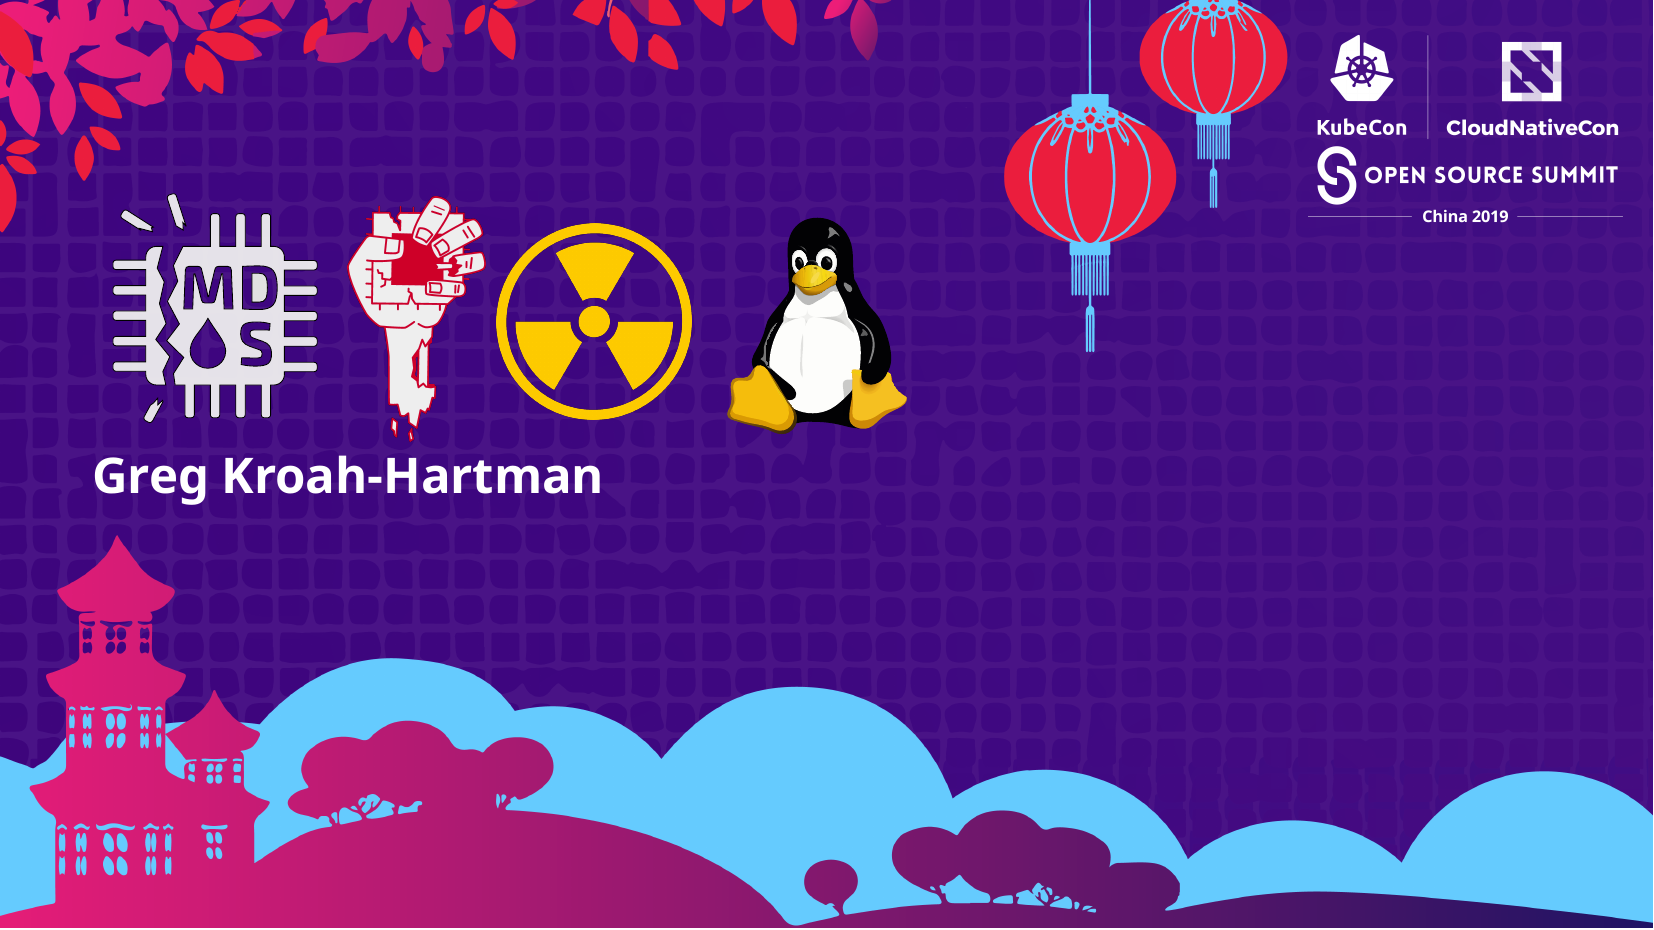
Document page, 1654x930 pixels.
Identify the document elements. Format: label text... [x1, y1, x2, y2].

picture [0, 0, 1653, 928]
list Greg Kroah-Hartman [92, 445, 640, 519]
